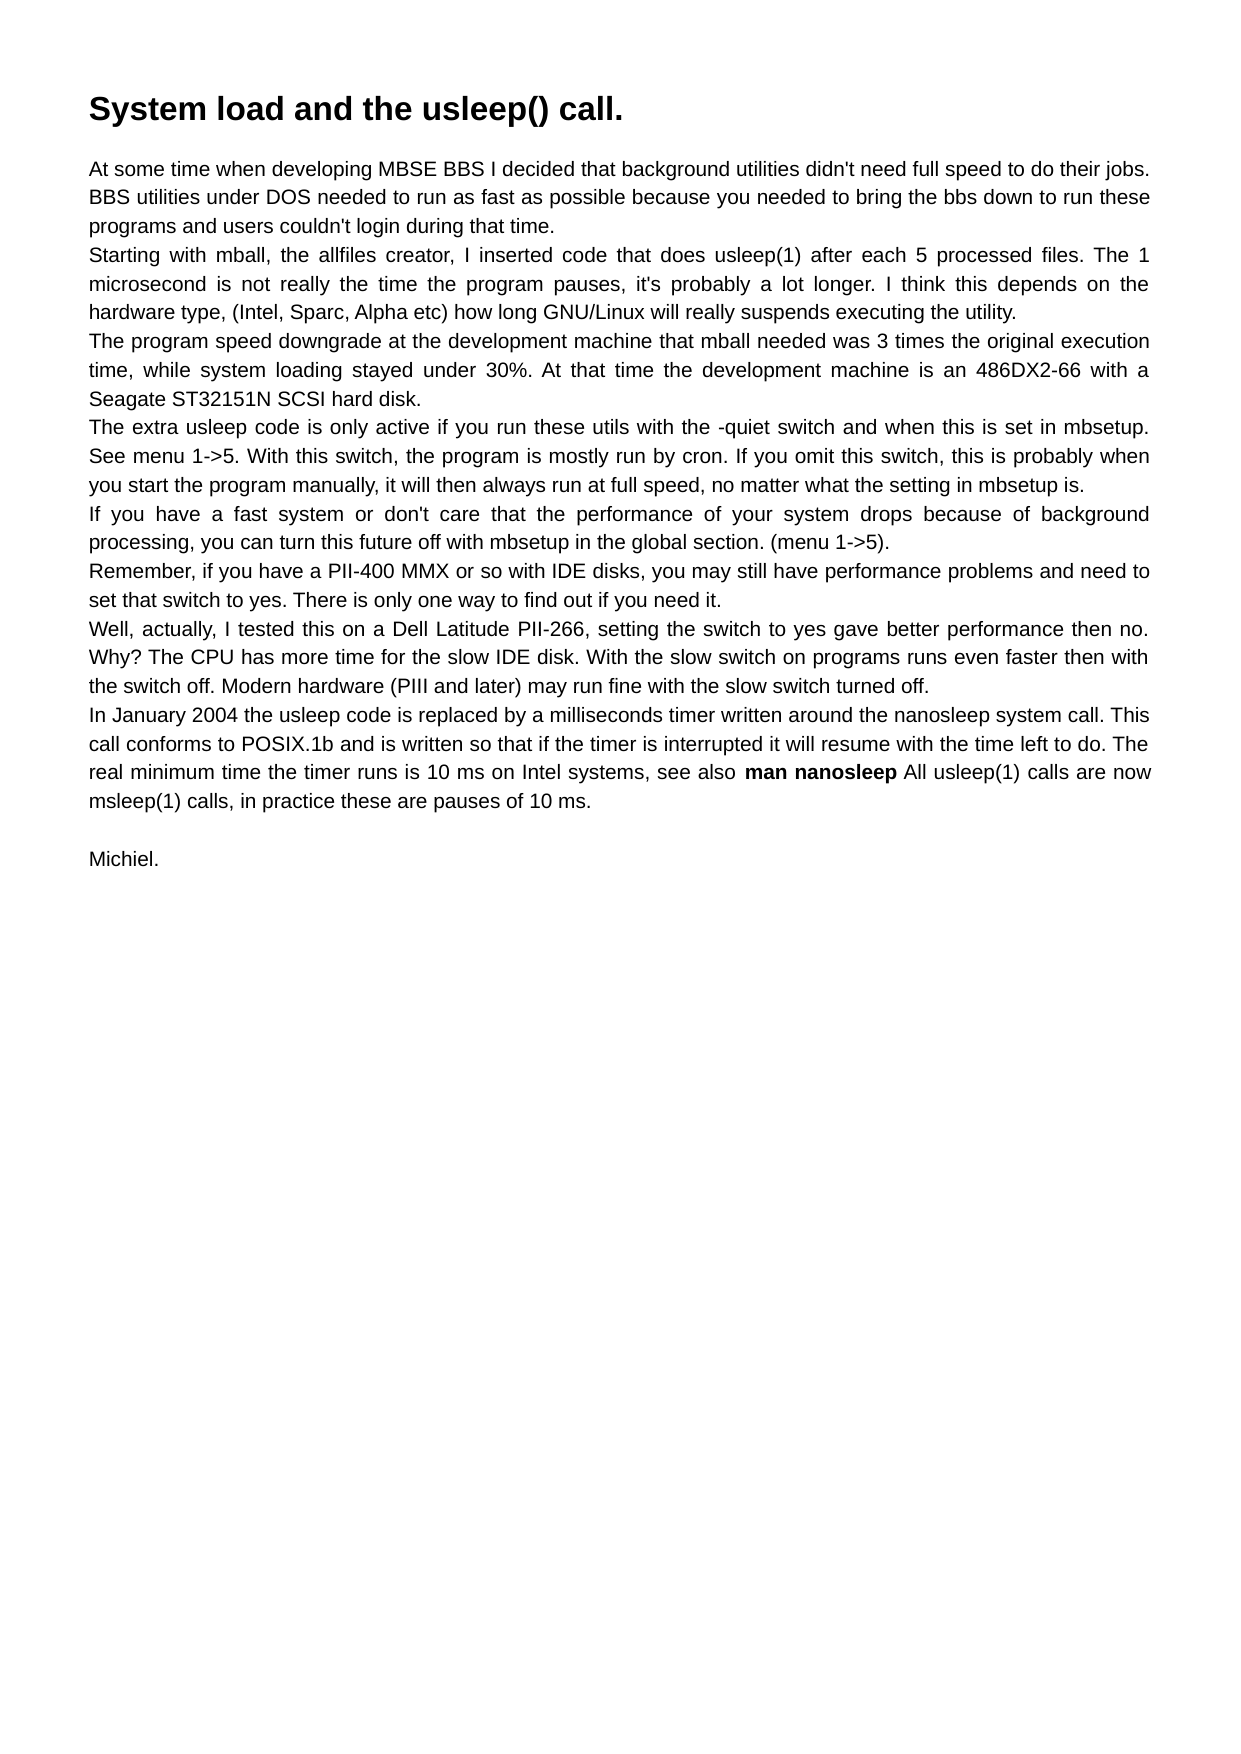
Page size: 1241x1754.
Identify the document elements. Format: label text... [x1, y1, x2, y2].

subtitle System load and the usleep() call. [88, 88, 1152, 127]
text The program speed downgrade at the development machine that mball needed was 3 times the original execution time, while system loading stayed under 30%. At that time the development machine is an 486DX2-66 with a Seagate ST32151N SCSI hard disk. [88, 329, 1152, 410]
text If you have a fast system or don't care that the performance of your system drops because of background processing, you can turn this future off with mbsetup in the global section. (menu 1->5). [88, 501, 1152, 554]
text Michiel. [88, 846, 1152, 870]
text Remember, if you have a PII-400 MMX or so with IDE disks, you may still have performance problems and need to set that switch to yes. There is only one way to find out if you need it. [88, 559, 1152, 612]
text The extra usleep code is only active if you run these utils with the -quiet switch and when this is set in mbsetup. See menu 1->5. With this switch, the program is mostly run by cron. If you omit this switch, this is probably when you start the program manually, it will then always run at full speed, no matter what the setting in mbsetup is. [88, 415, 1152, 497]
text At some time when developing MBSE BBS I decided that background utilities didn't need full speed to do their jobs. BBS utilities under DOS needed to run as fast as possible because you needed to bring the bbs down to run these programs and users couldn't login during that time. [88, 156, 1152, 238]
text Well, actually, I tested this on a Dell Latitude PII-266, setting the switch to yes gave better performance then no. Why? The CPU has more time for the slow IDE disk. With the slow switch on programs runs even faster then with the switch off. Modern hardware (PIII and later) may run fine with the slow switch turned off. [88, 616, 1152, 698]
text In January 2004 the usleep code is replaced by a milliseconds timer written around the nanosleep system call. This call conforms to POSIX.1b and is written so that if the timer is interrupted it will resume with the time left to do. The real minimum time the timer runs is 10 ms on Intel systems, see also man nanosleep All usleep(1) calls are now msleep(1) calls, in practice these are pauses of 10 ms. [88, 703, 1152, 813]
text Starting with mball, the allfiles creator, I inserted code that does usleep(1) after each 5 processed files. The 1 microsecond is not really the time the program pauses, it's probably a lot longer. I think this depends on the hardware type, (Intel, Sparc, Alpha etc) how long GNU/Linux will really suspends executing the utility. [88, 243, 1152, 324]
